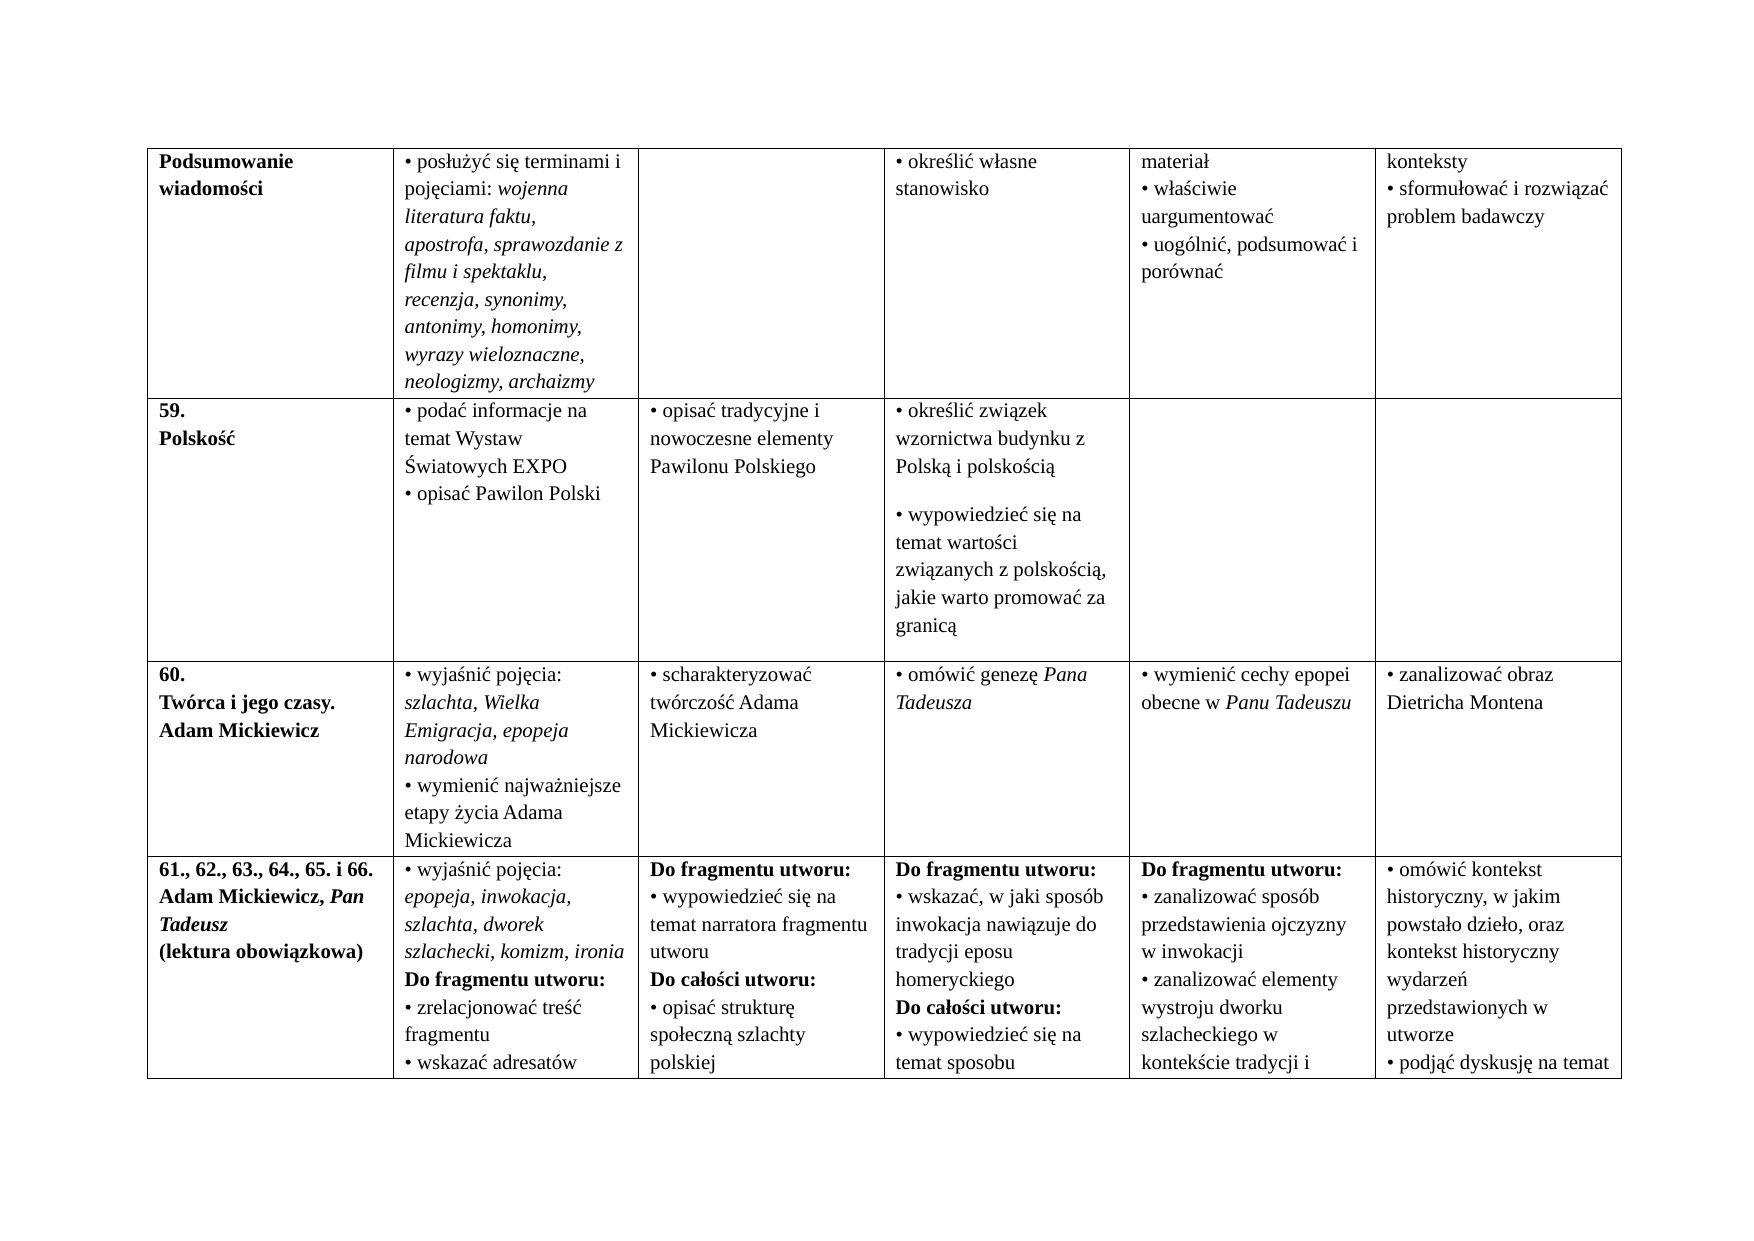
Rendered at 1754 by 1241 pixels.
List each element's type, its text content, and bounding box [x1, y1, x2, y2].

table_cell • wyjaśnić pojęcia: szlachta, Wielka Emigracja, epopeja narodowa • wymienić najważniejsze etapy życia Adama Mickiewicza [394, 662, 638, 856]
table_cell Do fragmentu utworu: • wypowiedzieć się na temat narratora fragmentu utworu Do całości utworu: • opisać strukturę społeczną szlachty polskiej [639, 857, 884, 1077]
table_cell • posłużyć się terminami i pojęciami: wojenna literatura faktu, apostrofa, sprawozdanie z filmu i spektaklu, recenzja, synonimy, antonimy, homonimy, wyrazy wieloznaczne, neologizmy, archaizmy [394, 149, 638, 397]
table_cell 61., 62., 63., 64., 65. i 66. Adam Mickiewicz, Pan Tadeusz (lektura obowiązkowa) [148, 857, 393, 1077]
table_cell • omówić kontekst historyczny, w jakim powstało dzieło, oraz kontekst historyczny wydarzeń przedstawionych w utworze • podjąć dyskusję na temat [1376, 857, 1621, 1077]
table_cell • podać informacje na temat Wystaw Światowych EXPO • opisać Pawilon Polski [394, 399, 638, 661]
table_cell • scharakteryzować twórczość Adama Mickiewicza [639, 662, 884, 856]
table_cell materiał • właściwie uargumentować • uogólnić, podsumować i porównać [1130, 149, 1375, 397]
table_cell [639, 149, 884, 397]
table_cell • omówić genezę Pana Tadeusza [885, 662, 1129, 856]
table_cell • określić własne stanowisko [885, 149, 1129, 397]
table_cell • zanalizować obraz Dietricha Montena [1376, 662, 1621, 856]
table_cell • określić związek wzornictwa budynku z Polską i polskością • wypowiedzieć się na temat wartości związanych z polskością, jakie warto promować za granicą [885, 399, 1129, 661]
table_cell konteksty • sformułować i rozwiązać problem badawczy [1376, 149, 1621, 397]
table_cell Podsumowanie wiadomości [148, 149, 393, 397]
table_cell Do fragmentu utworu: • zanalizować sposób przedstawienia ojczyzny w inwokacji • zanalizować elementy wystroju dworku szlacheckiego w kontekście tradycji i [1130, 857, 1375, 1077]
table_cell 59. Polskość [148, 399, 393, 661]
table_cell Do fragmentu utworu: • wskazać, w jaki sposób inwokacja nawiązuje do tradycji eposu homeryckiego Do całości utworu: • wypowiedzieć się na temat sposobu [885, 857, 1129, 1077]
table_cell • wymienić cechy epopei obecne w Panu Tadeuszu [1130, 662, 1375, 856]
table_cell [1376, 399, 1621, 661]
table_cell • wyjaśnić pojęcia: epopeja, inwokacja, szlachta, dworek szlachecki, komizm, ironia Do fragmentu utworu: • zrelacjonować treść fragmentu • wskazać adresatów [394, 857, 638, 1077]
table_cell 60. Twórca i jego czasy. Adam Mickiewicz [148, 662, 393, 856]
table_cell • opisać tradycyjne i nowoczesne elementy Pawilonu Polskiego [639, 399, 884, 661]
table_cell [1130, 399, 1375, 661]
